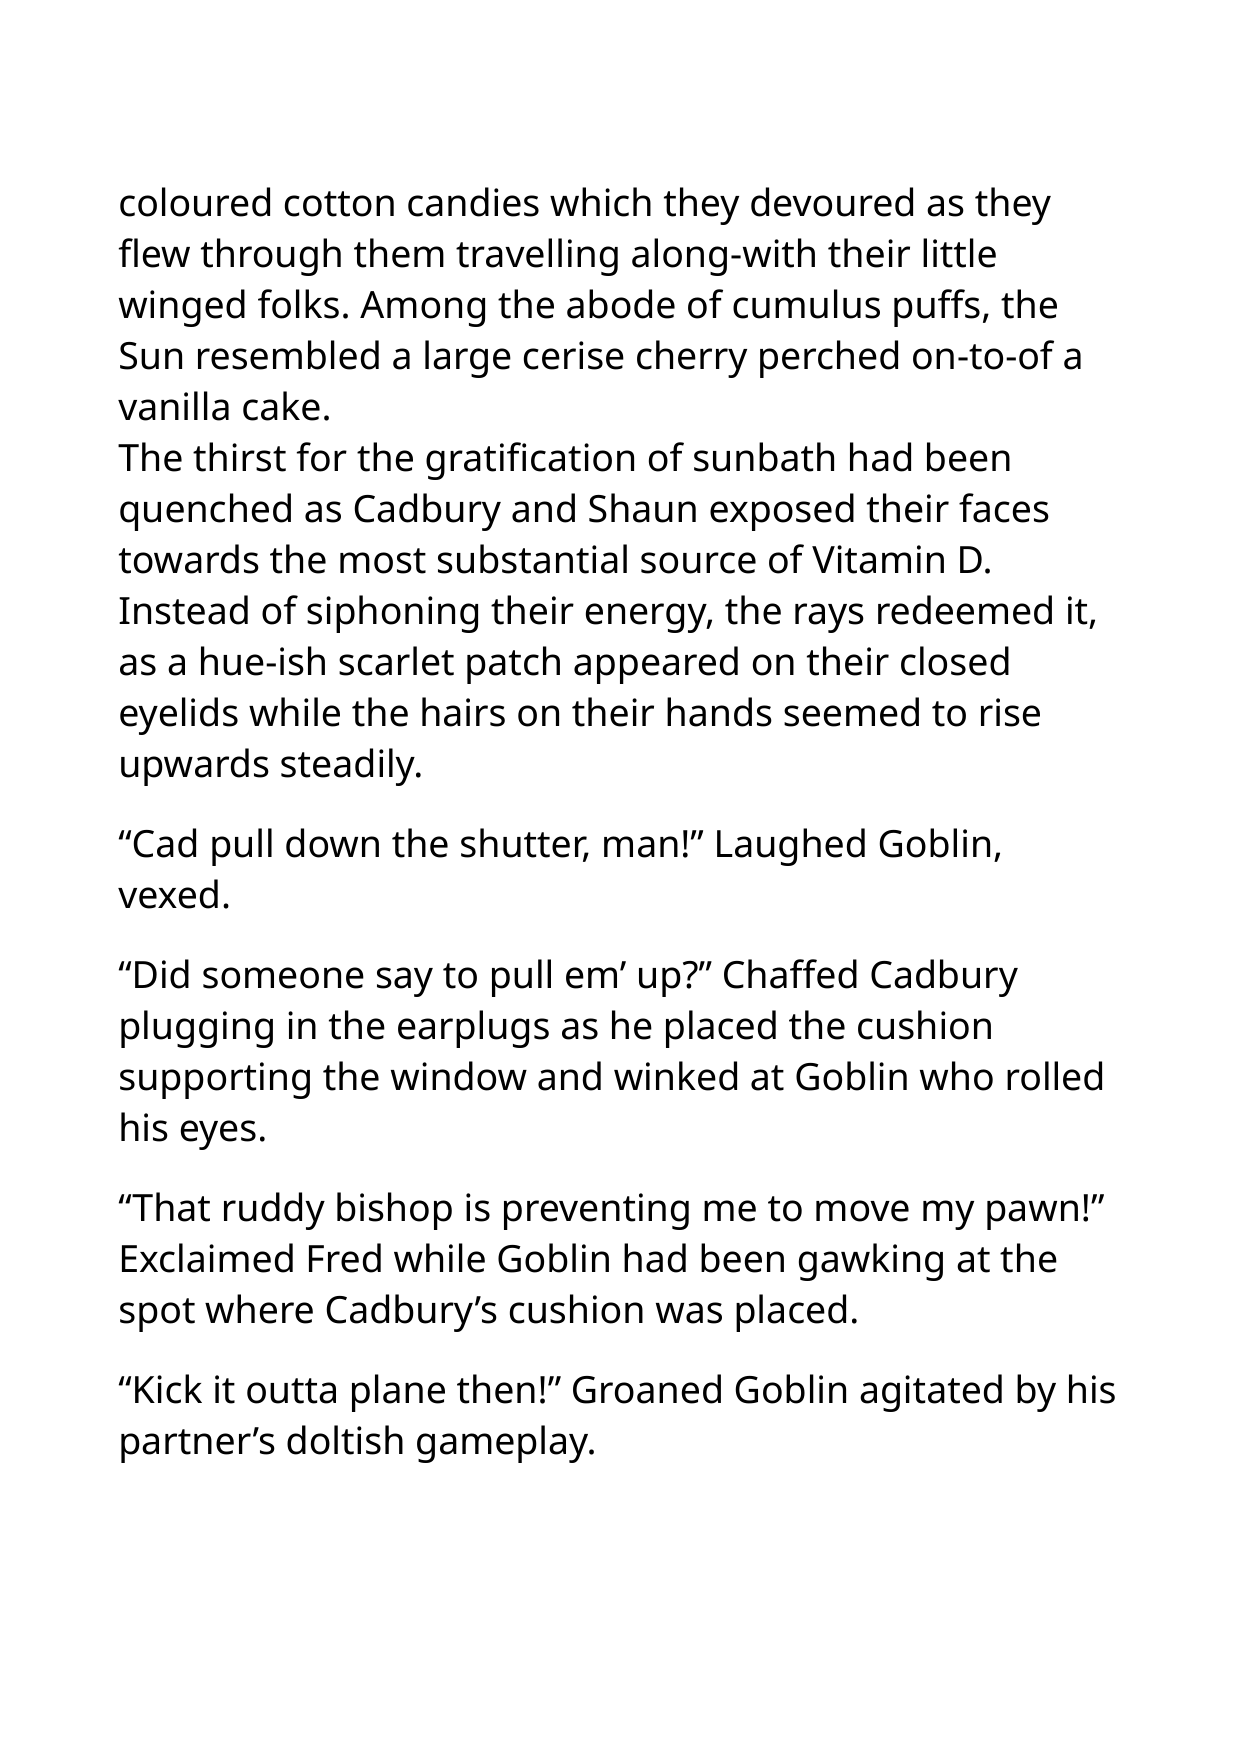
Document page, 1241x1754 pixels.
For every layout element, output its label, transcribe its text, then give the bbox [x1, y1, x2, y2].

text “Cad pull down the shutter, man!” Laughed Goblin, vexed. [118, 818, 1122, 920]
text “Did someone say to pull em’ up?” Chaffed Cadbury plugging in the earplugs as he placed the cushion supporting the window and winked at Goblin who rolled his eyes. [118, 948, 1122, 1153]
text “Kick it outta plane then!” Groaned Goblin agitated by his partner’s doltish gameplay. [118, 1363, 1122, 1465]
text The thirst for the gratification of sunbath had been quenched as Cadbury and Shaun exposed their faces towards the most substantial source of Vitamin D. Instead of siphoning their energy, the rays redeemed it, as a hue-ish scarlet patch appeared on their closed eyelids while the hairs on their hands seemed to rise upwards steadily. [118, 432, 1122, 789]
text “That ruddy bishop is preventing me to move my pawn!” Exclaimed Fred while Goblin had been gawking at the spot where Cadbury’s cushion was placed. [118, 1181, 1122, 1334]
text coloured cotton candies which they devoured as they flew through them travelling along-with their little winged folks. Among the abode of cumulus puffs, the Sun resembled a large cerise cherry perched on-to-of a vanilla cake. [118, 176, 1122, 432]
